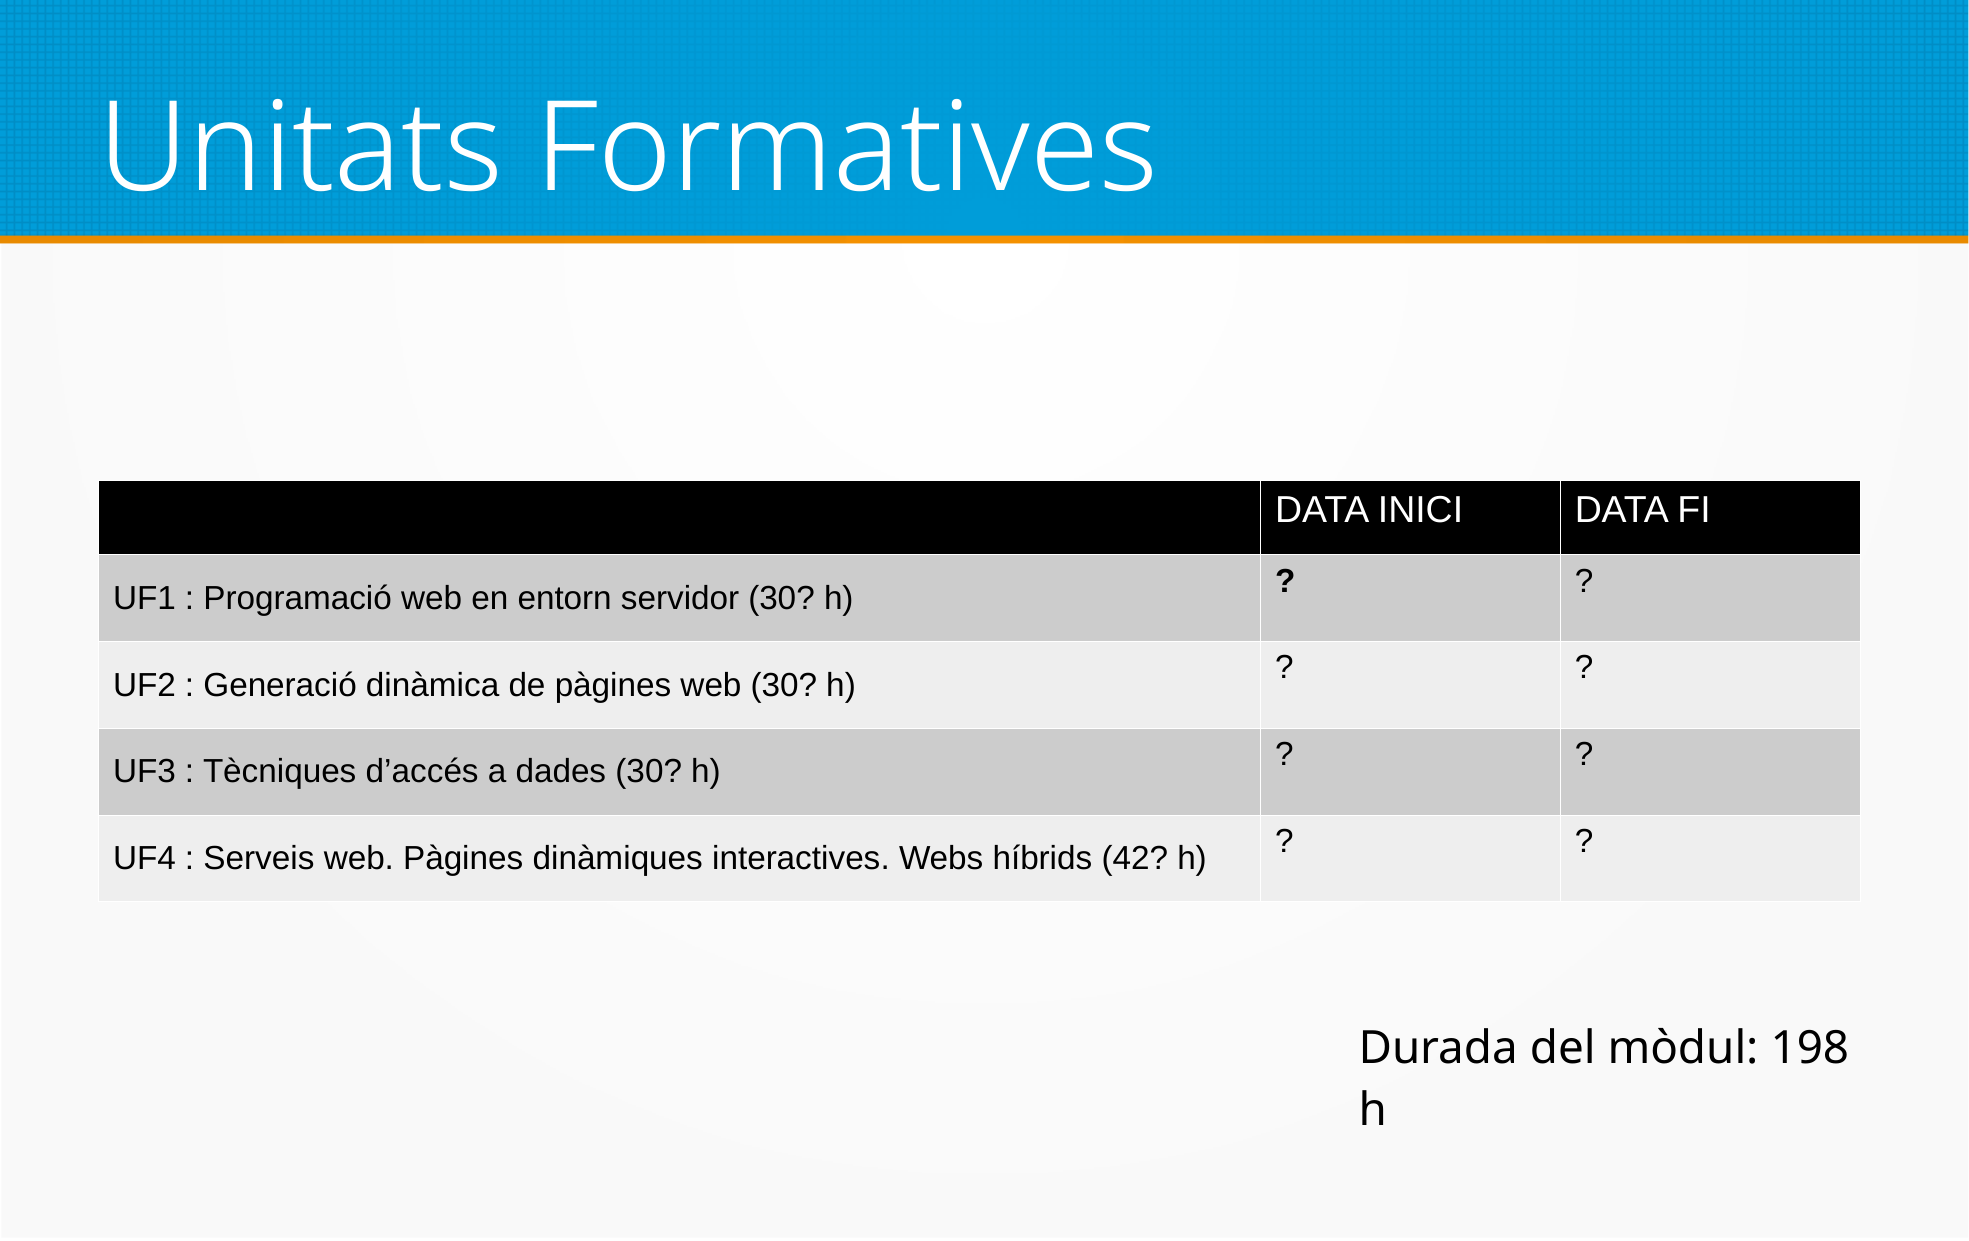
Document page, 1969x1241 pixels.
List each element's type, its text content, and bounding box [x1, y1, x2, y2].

table_cell ? [1261, 642, 1560, 728]
table_cell ? [1561, 642, 1860, 728]
table_header [99, 481, 1260, 554]
table_cell UF4 : Serveis web. Pàgines dinàmiques interactives. Webs híbrids (42? h) [99, 816, 1260, 901]
table_cell UF1 : Programació web en entorn servidor (30? h) [99, 555, 1260, 641]
table_header DATA INICI [1261, 481, 1560, 554]
table_cell ? [1561, 555, 1860, 641]
table_cell ? [1561, 816, 1860, 901]
text_box Durada del mòdul: 198 h [1352, 1019, 1890, 1134]
picture [0, 236, 1969, 1241]
table_cell UF2 : Generació dinàmica de pàgines web (30? h) [99, 642, 1260, 728]
table_cell ? [1561, 729, 1860, 815]
table_header DATA FI [1561, 481, 1860, 554]
table_cell UF3 : Tècniques d’accés a dades (30? h) [99, 729, 1260, 815]
table_cell ? [1261, 729, 1560, 815]
table_cell ? [1261, 816, 1560, 901]
title Unitats Formatives [98, 19, 1870, 227]
table_cell ? [1261, 555, 1560, 641]
